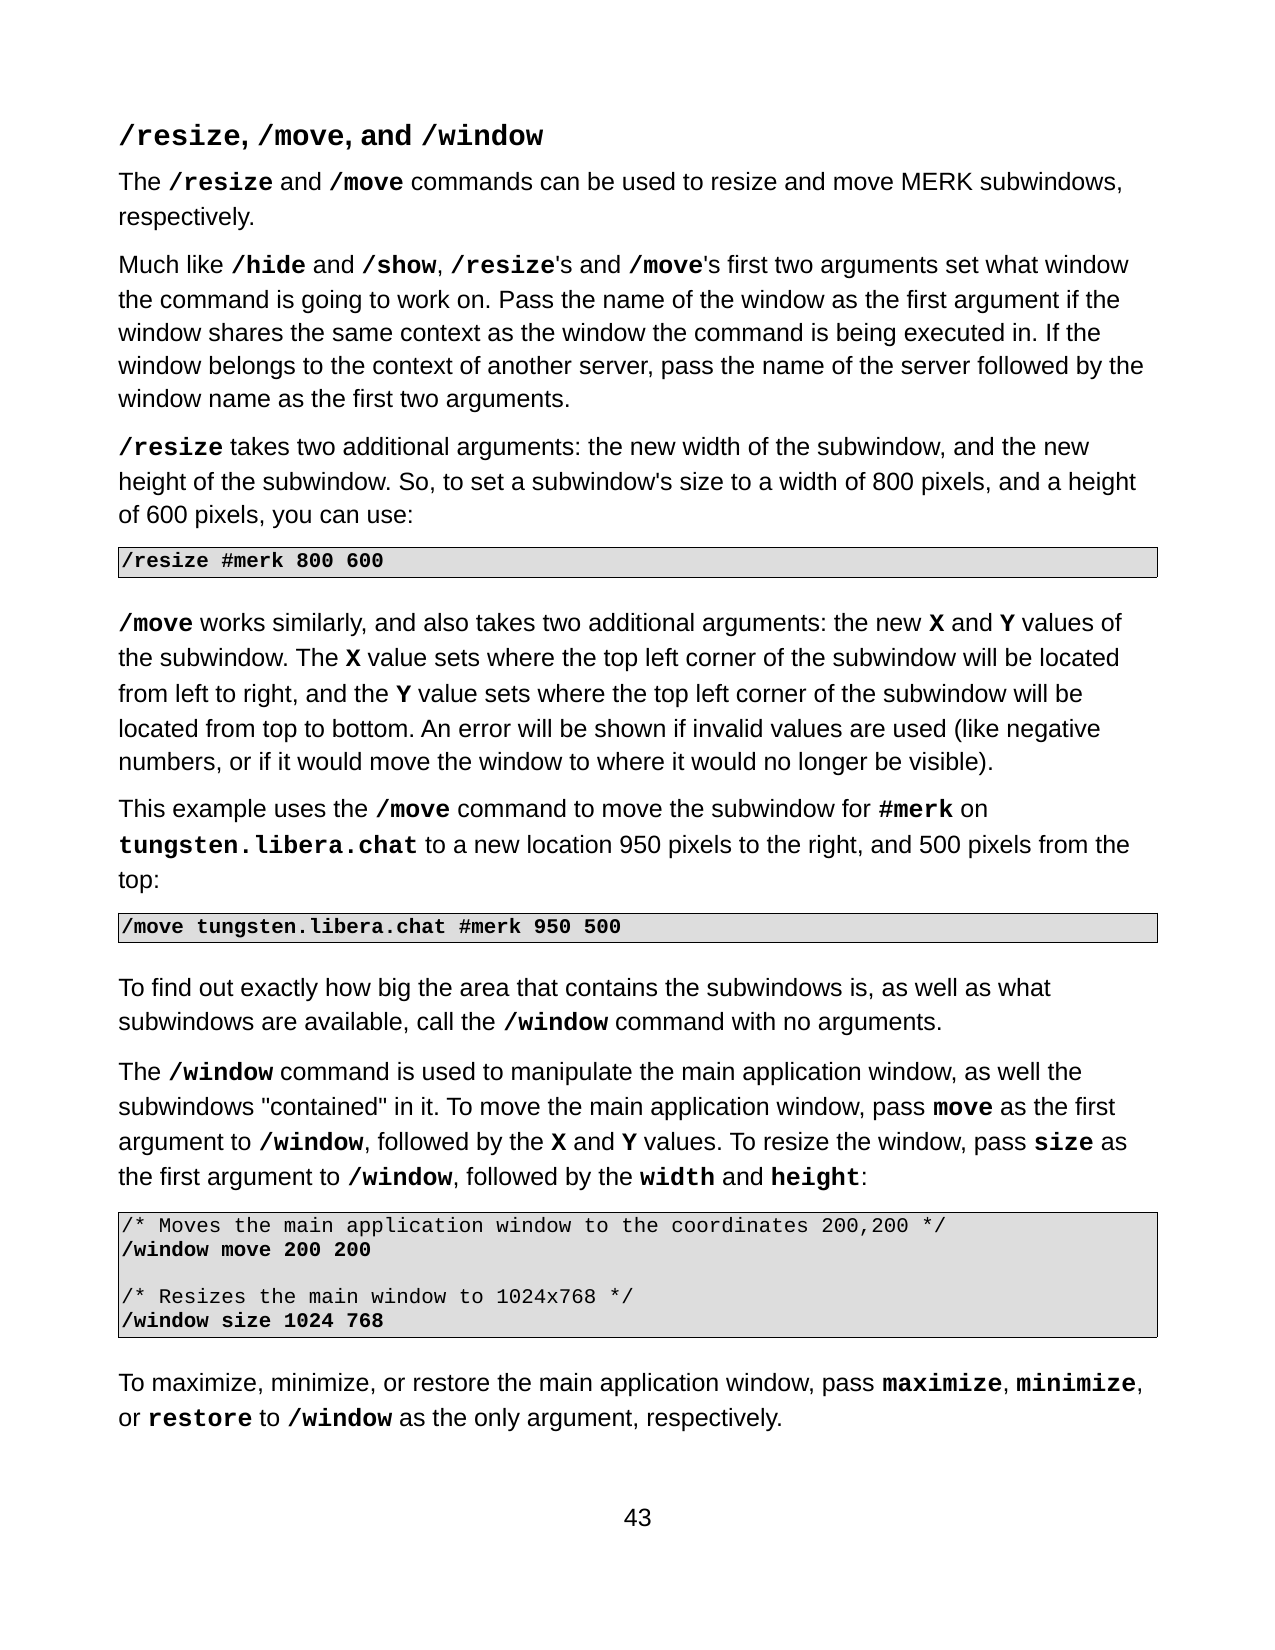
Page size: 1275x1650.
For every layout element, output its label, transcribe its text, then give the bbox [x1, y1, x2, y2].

text Much like /hide and /show, /resize's and /move's first two arguments set what window the command is going to work on. Pass the name of the window as the first argument if the window shares the same context as the window the command is being executed in. If the window belongs to the context of another server, pass the name of the server followed by the window name as the first two arguments. [118, 249, 1157, 413]
table_header /* Moves the main application window to the coordinates 200,200 */ /window move 200 200 /* Resizes the main window to 1024x768 */ /window size 1024 768 [119, 1213, 1157, 1337]
text To find out exactly how big the area that contains the subwindows is, as well as what subwindows are available, call the /window command with no arguments. [118, 973, 1157, 1037]
text The /resize and /move commands can be used to resize and move MERK subwindows, respectively. [118, 167, 1157, 231]
text The /window command is used to manipulate the main application window, as well the subwindows "contained" in it. To move the main application window, pass move as the first argument to /window, followed by the X and Y values. To resize the window, pass size as the first argument to /window, followed by the width and height: [118, 1057, 1157, 1193]
subtitle /resize, /move, and /window [118, 118, 1157, 154]
text This example uses the /move command to move the subwindow for #merk on tungsten.libera.chat to a new location 950 pixels to the right, and 500 pixels from the top: [118, 794, 1157, 894]
text /move works similarly, and also takes two additional arguments: the new X and Y values of the subwindow. The X value sets where the top left corner of the subwindow will be located from left to right, and the Y value sets where the top left corner of the subwindow will be located from top to bottom. An error will be shown if invalid values are used (like negative numbers, or if it would move the window to where it would no longer be visible). [118, 608, 1157, 776]
table_header /move tungsten.libera.chat #merk 950 500 [119, 914, 1157, 942]
table_header /resize #merk 800 600 [119, 548, 1157, 577]
text To maximize, minimize, or restore the main application window, pass maximize, minimize, or restore to /window as the only argument, respectively. [118, 1368, 1157, 1434]
text /resize takes two additional arguments: the new width of the subwindow, and the new height of the subwindow. So, to set a subwindow's size to a width of 800 pixels, and a height of 600 pixels, you can use: [118, 431, 1157, 528]
